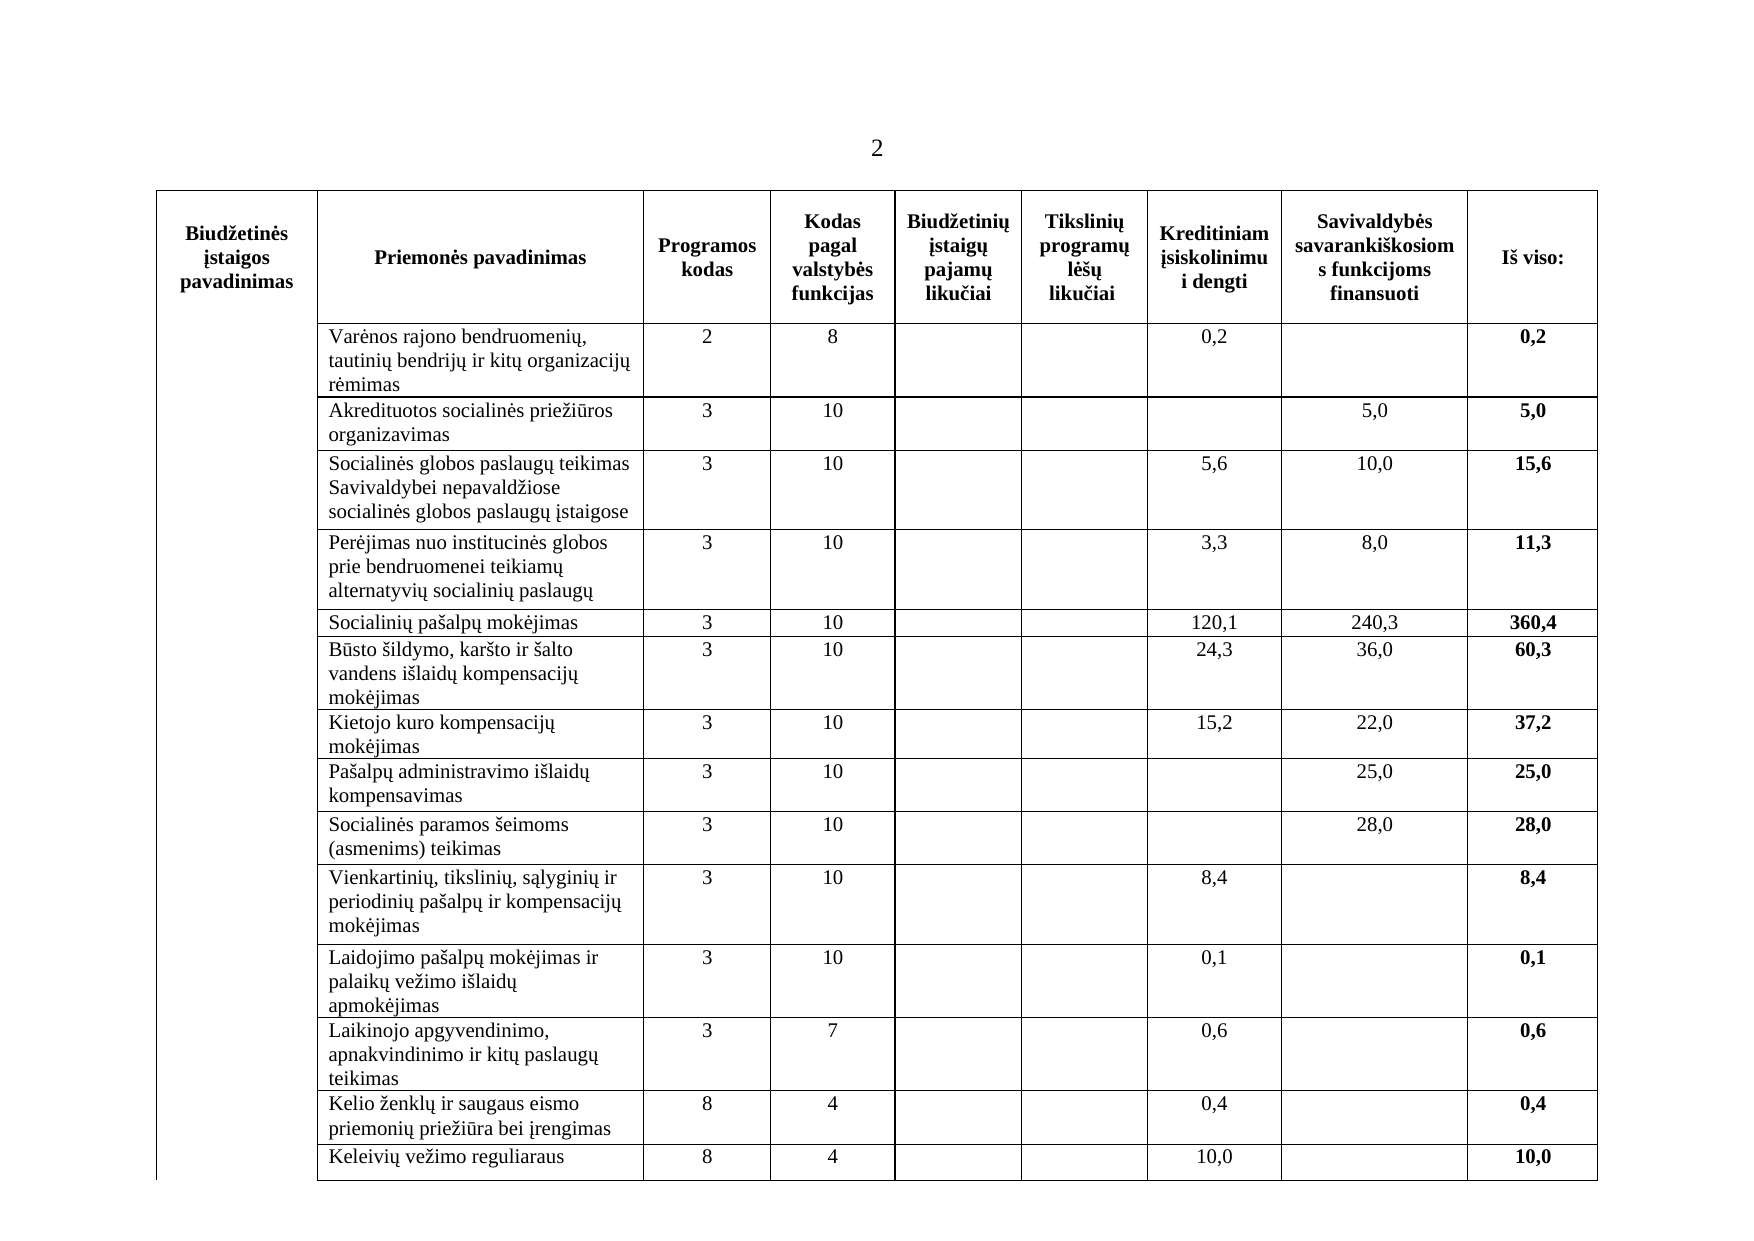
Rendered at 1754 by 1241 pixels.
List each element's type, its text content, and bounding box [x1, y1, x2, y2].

table_cell [1022, 637, 1147, 709]
table_cell 10 [771, 759, 894, 811]
table_header Tikslinių programų lėšų likučiai [1022, 191, 1147, 323]
table_cell [157, 1090, 317, 1143]
table_cell [1022, 1091, 1147, 1143]
table_cell 3 [644, 710, 770, 758]
table_cell [1022, 530, 1147, 609]
table_cell 5,6 [1148, 451, 1281, 529]
table_cell 10 [771, 710, 894, 758]
table_cell 11,3 [1468, 530, 1597, 609]
table_cell [157, 636, 317, 709]
table_cell [896, 812, 1021, 864]
table_cell Perėjimas nuo institucinės globos prie bendruomenei teikiamų alternatyvių socialinių paslaugų [318, 530, 643, 609]
table_cell [1282, 865, 1467, 944]
table_cell 0,6 [1148, 1018, 1281, 1090]
table_cell Laidojimo pašalpų mokėjimas ir palaikų vežimo išlaidų apmokėjimas [318, 945, 643, 1017]
table_cell [896, 945, 1021, 1017]
table_cell [1022, 710, 1147, 758]
table_cell 3,3 [1148, 530, 1281, 609]
table_cell [1022, 1145, 1147, 1180]
table_cell 8 [644, 1091, 770, 1143]
table_cell 15,6 [1468, 451, 1597, 529]
table_cell 360,4 [1468, 610, 1597, 636]
table_cell 8 [644, 1145, 770, 1180]
table_cell [157, 450, 317, 529]
table_header Iš viso: [1468, 191, 1597, 323]
table_cell 3 [644, 610, 770, 636]
table_cell 22,0 [1282, 710, 1467, 758]
table_header Biudžetinių įstaigų pajamų likučiai [896, 191, 1021, 323]
table_cell [157, 323, 317, 396]
table_cell 0,2 [1148, 324, 1281, 396]
table_cell Laikinojo apgyvendinimo, apnakvindinimo ir kitų paslaugų teikimas [318, 1018, 643, 1090]
table_cell 10 [771, 637, 894, 709]
table_cell [896, 1091, 1021, 1143]
table_cell [1022, 1018, 1147, 1090]
table_cell [896, 1018, 1021, 1090]
table_cell Vienkartinių, tikslinių, sąlyginių ir periodinių pašalpų ir kompensacijų mokėjimas [318, 865, 643, 944]
table_cell 3 [644, 451, 770, 529]
table_cell 0,6 [1468, 1018, 1597, 1090]
table_cell Socialinės paramos šeimoms (asmenims) teikimas [318, 812, 643, 864]
table_cell [1282, 324, 1467, 396]
table_cell 3 [644, 865, 770, 944]
table_cell 3 [644, 637, 770, 709]
table_cell 25,0 [1468, 759, 1597, 811]
table_cell 5,0 [1468, 398, 1597, 449]
table_cell 28,0 [1468, 812, 1597, 864]
table_cell 25,0 [1282, 759, 1467, 811]
table_cell [1148, 812, 1281, 864]
table_cell [896, 1145, 1021, 1180]
table_cell 3 [644, 812, 770, 864]
table_cell [1022, 451, 1147, 529]
table_cell [896, 637, 1021, 709]
table_cell Keleivių vežimo reguliaraus [318, 1145, 643, 1180]
table_cell [896, 451, 1021, 529]
table_cell Akredituotos socialinės priežiūros organizavimas [318, 398, 643, 449]
table_cell [1022, 812, 1147, 864]
table_cell [896, 324, 1021, 396]
table_cell Kietojo kuro kompensacijų mokėjimas [318, 710, 643, 758]
table_cell 10,0 [1468, 1145, 1597, 1180]
table_cell 8,4 [1148, 865, 1281, 944]
table_cell [1148, 759, 1281, 811]
table_cell [157, 529, 317, 609]
table_header Kodas pagal valstybės funkcijas [771, 191, 894, 323]
table_cell [1282, 1091, 1467, 1143]
table_cell [157, 758, 317, 811]
table_cell Būsto šildymo, karšto ir šalto vandens išlaidų kompensacijų mokėjimas [318, 637, 643, 709]
table_cell 37,2 [1468, 710, 1597, 758]
table_cell 10,0 [1148, 1145, 1281, 1180]
table_cell 8,0 [1282, 530, 1467, 609]
table_cell 8,4 [1468, 865, 1597, 944]
table_header Priemonės pavadinimas [318, 191, 643, 323]
table_header Biudžetinės įstaigos pavadinimas [157, 191, 317, 323]
table_cell [1022, 865, 1147, 944]
table_cell [1148, 398, 1281, 449]
table_cell 60,3 [1468, 637, 1597, 709]
table_cell 10 [771, 610, 894, 636]
table_cell [157, 811, 317, 864]
table_cell Socialinių pašalpų mokėjimas [318, 610, 643, 636]
table_cell 2 [644, 324, 770, 396]
table_cell 4 [771, 1091, 894, 1143]
table_cell Socialinės globos paslaugų teikimas Savivaldybei nepavaldžiose socialinės globos paslaugų įstaigose [318, 451, 643, 529]
table_cell [157, 709, 317, 758]
table_cell [157, 396, 317, 449]
table_cell [157, 864, 317, 944]
table_cell 10 [771, 530, 894, 609]
table_cell 3 [644, 530, 770, 609]
table_cell [896, 865, 1021, 944]
table_cell 7 [771, 1018, 894, 1090]
table_cell 10 [771, 945, 894, 1017]
table_cell 5,0 [1282, 398, 1467, 449]
table_cell 10 [771, 398, 894, 449]
table_cell 3 [644, 1018, 770, 1090]
table_cell 24,3 [1148, 637, 1281, 709]
table_cell [896, 710, 1021, 758]
table_cell [157, 1017, 317, 1090]
table_cell 0,1 [1148, 945, 1281, 1017]
table_cell 28,0 [1282, 812, 1467, 864]
table_cell [896, 530, 1021, 609]
table_cell 3 [644, 945, 770, 1017]
table_cell 10 [771, 865, 894, 944]
table_cell Kelio ženklų ir saugaus eismo priemonių priežiūra bei įrengimas [318, 1091, 643, 1143]
table_cell [896, 398, 1021, 449]
table_cell 120,1 [1148, 610, 1281, 636]
table_cell 0,2 [1468, 324, 1597, 396]
table_cell [1022, 398, 1147, 449]
table_cell [1022, 945, 1147, 1017]
table_cell [1022, 324, 1147, 396]
table_cell [1282, 1018, 1467, 1090]
table_cell [896, 610, 1021, 636]
table_cell 4 [771, 1145, 894, 1180]
table_cell [1022, 610, 1147, 636]
table_cell 10 [771, 451, 894, 529]
table_cell 10,0 [1282, 451, 1467, 529]
table_cell 0,1 [1468, 945, 1597, 1017]
table_cell [157, 944, 317, 1017]
table_cell Varėnos rajono bendruomenių, tautinių bendrijų ir kitų organizacijų rėmimas [318, 324, 643, 396]
table_cell [157, 609, 317, 636]
table_cell 240,3 [1282, 610, 1467, 636]
table_header Savivaldybės savarankiškosioms funkcijoms finansuoti [1282, 191, 1467, 323]
table_cell 15,2 [1148, 710, 1281, 758]
table_cell 3 [644, 398, 770, 449]
table_cell [1282, 945, 1467, 1017]
table_cell [1022, 759, 1147, 811]
table_header Programos kodas [644, 191, 770, 323]
table_header Kreditiniam įsiskolinimui dengti [1148, 191, 1281, 323]
table_cell Pašalpų administravimo išlaidų kompensavimas [318, 759, 643, 811]
table_cell 36,0 [1282, 637, 1467, 709]
table_cell [896, 759, 1021, 811]
table_cell 10 [771, 812, 894, 864]
table_cell 0,4 [1468, 1091, 1597, 1143]
table_cell 8 [771, 324, 894, 396]
table_cell 3 [644, 759, 770, 811]
table_cell [1282, 1145, 1467, 1180]
table_cell 0,4 [1148, 1091, 1281, 1143]
table_cell [157, 1144, 317, 1180]
